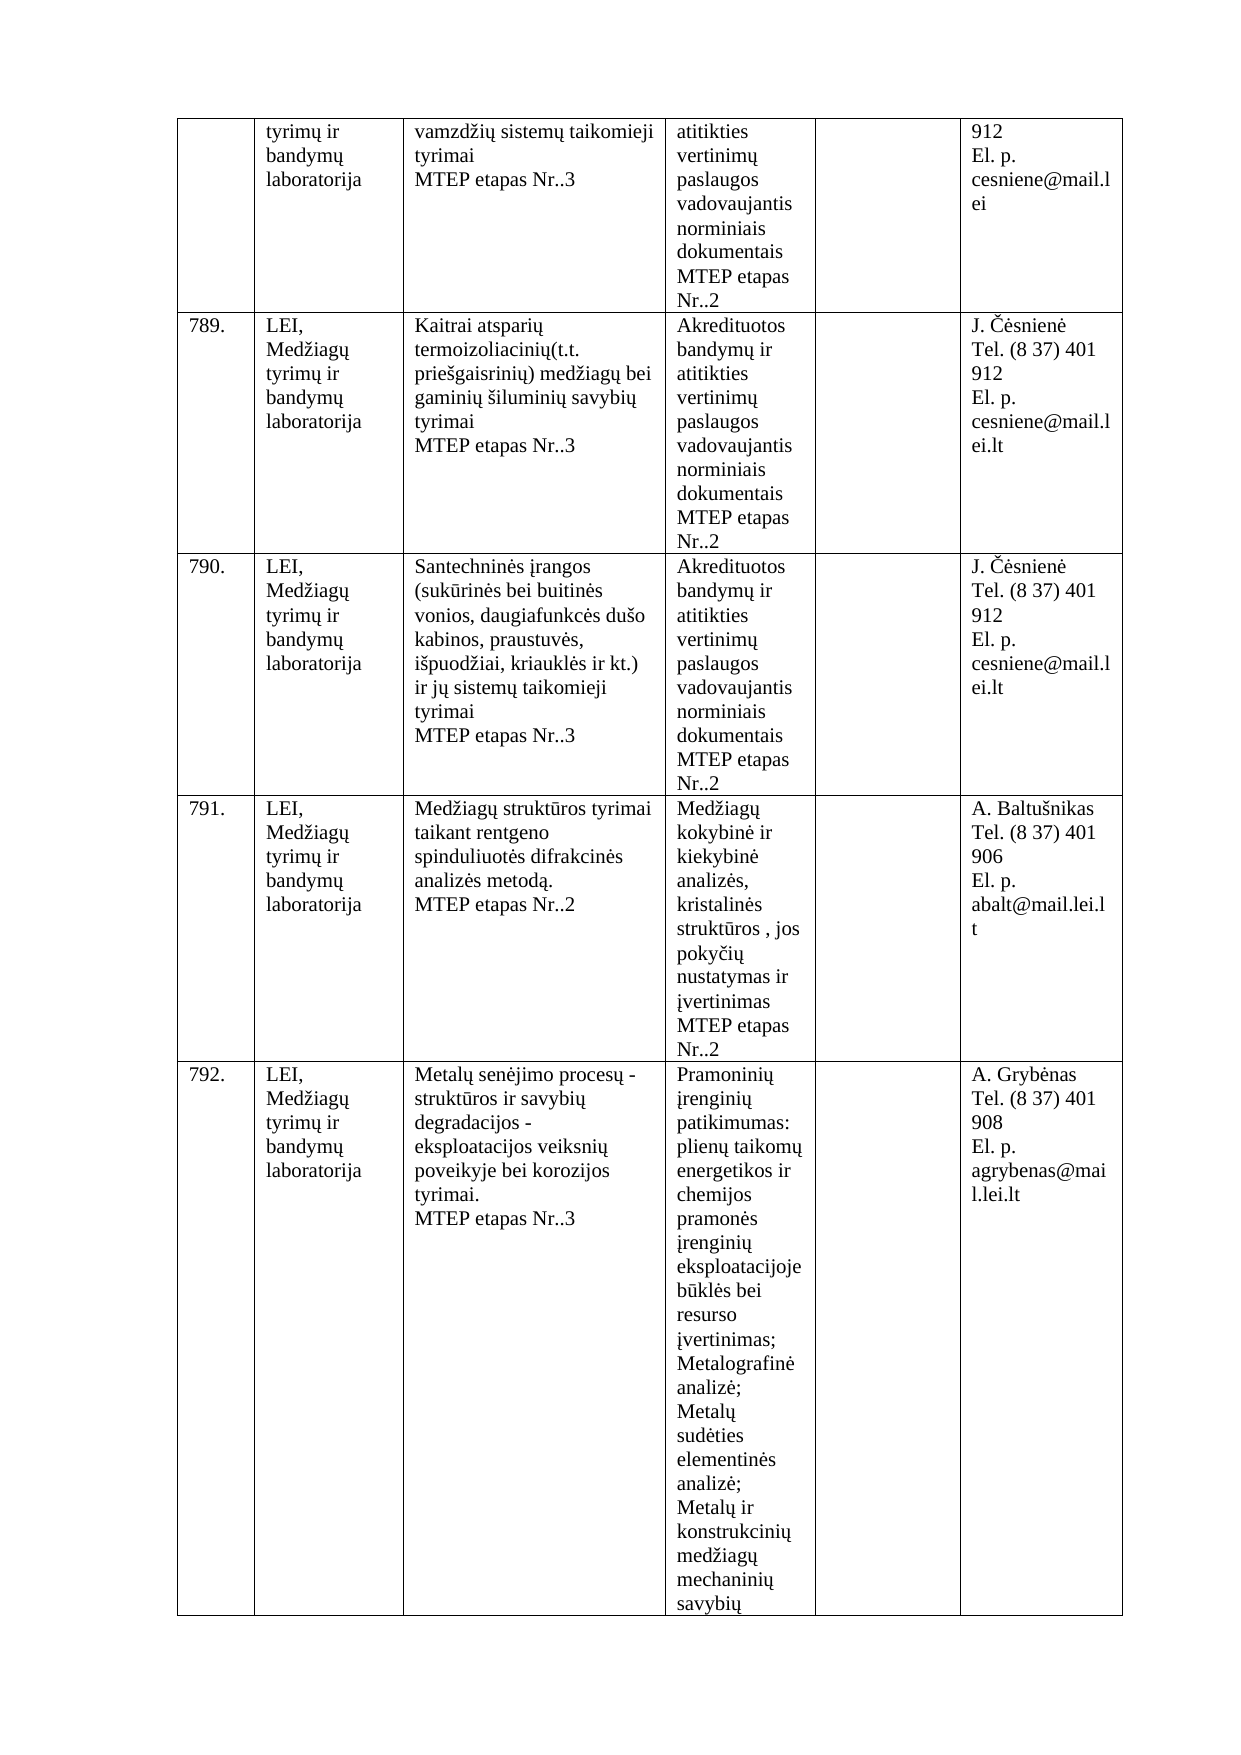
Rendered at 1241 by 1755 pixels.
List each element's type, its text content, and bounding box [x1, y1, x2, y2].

table_cell [816, 554, 960, 795]
table_cell tyrimų ir bandymų laboratorija [255, 119, 403, 312]
table_cell LEI, Medžiagų tyrimų ir bandymų laboratorija [255, 554, 403, 795]
table_cell Medžiagų kokybinė ir kiekybinė analizės, kristalinės struktūros , jos pokyčių nustatymas ir įvertinimas MTEP etapas Nr..2 [666, 796, 815, 1061]
table_cell Medžiagų struktūros tyrimai taikant rentgeno spinduliuotės difrakcinės analizės metodą. MTEP etapas Nr..2 [404, 796, 665, 1061]
table_cell vamzdžių sistemų taikomieji tyrimai MTEP etapas Nr..3 [404, 119, 665, 312]
table_cell 791. [178, 796, 254, 1061]
table_cell J. Čėsnienė Tel. (8 37) 401 912 El. p. cesniene@mail.lei.lt [961, 554, 1122, 795]
table_cell [816, 1062, 960, 1615]
table_cell LEI, Medžiagų tyrimų ir bandymų laboratorija [255, 796, 403, 1061]
table_cell LEI, Medžiagų tyrimų ir bandymų laboratorija [255, 1062, 403, 1615]
table_cell J. Čėsnienė Tel. (8 37) 401 912 El. p. cesniene@mail.lei.lt [961, 313, 1122, 553]
table_cell Akredituotos bandymų ir atitikties vertinimų paslaugos vadovaujantis norminiais dokumentais MTEP etapas Nr..2 [666, 313, 815, 553]
table_cell [178, 119, 254, 312]
table_cell Santechninės įrangos (sukūrinės bei buitinės vonios, daugiafunkcės dušo kabinos, praustuvės, išpuodžiai, kriauklės ir kt.) ir jų sistemų taikomieji tyrimai MTEP etapas Nr..3 [404, 554, 665, 795]
table_cell A. Grybėnas Tel. (8 37) 401 908 El. p. agrybenas@mail.lei.lt [961, 1062, 1122, 1615]
table_cell atitikties vertinimų paslaugos vadovaujantis norminiais dokumentais MTEP etapas Nr..2 [666, 119, 815, 312]
table_cell Kaitrai atsparių termoizoliacinių(t.t. priešgaisrinių) medžiagų bei gaminių šiluminių savybių tyrimai MTEP etapas Nr..3 [404, 313, 665, 553]
table_cell 789. [178, 313, 254, 553]
table_cell Metalų senėjimo procesų - struktūros ir savybių degradacijos - eksploatacijos veiksnių poveikyje bei korozijos tyrimai. MTEP etapas Nr..3 [404, 1062, 665, 1615]
table_cell [816, 796, 960, 1061]
table_cell Pramoninių įrenginių patikimumas: plienų taikomų energetikos ir chemijos pramonės įrenginių eksploatacijoje būklės bei resurso įvertinimas; Metalografinė analizė; Metalų sudėties elementinės analizė; Metalų ir konstrukcinių medžiagų mechaninių savybių [666, 1062, 815, 1615]
table_cell Akredituotos bandymų ir atitikties vertinimų paslaugos vadovaujantis norminiais dokumentais MTEP etapas Nr..2 [666, 554, 815, 795]
table_cell LEI, Medžiagų tyrimų ir bandymų laboratorija [255, 313, 403, 553]
table_cell A. Baltušnikas Tel. (8 37) 401 906 El. p. abalt@mail.lei.lt [961, 796, 1122, 1061]
table_cell [816, 119, 960, 312]
table_cell 792. [178, 1062, 254, 1615]
table_cell 790. [178, 554, 254, 795]
table_cell 912 El. p. cesniene@mail.lei [961, 119, 1122, 312]
table_cell [816, 313, 960, 553]
